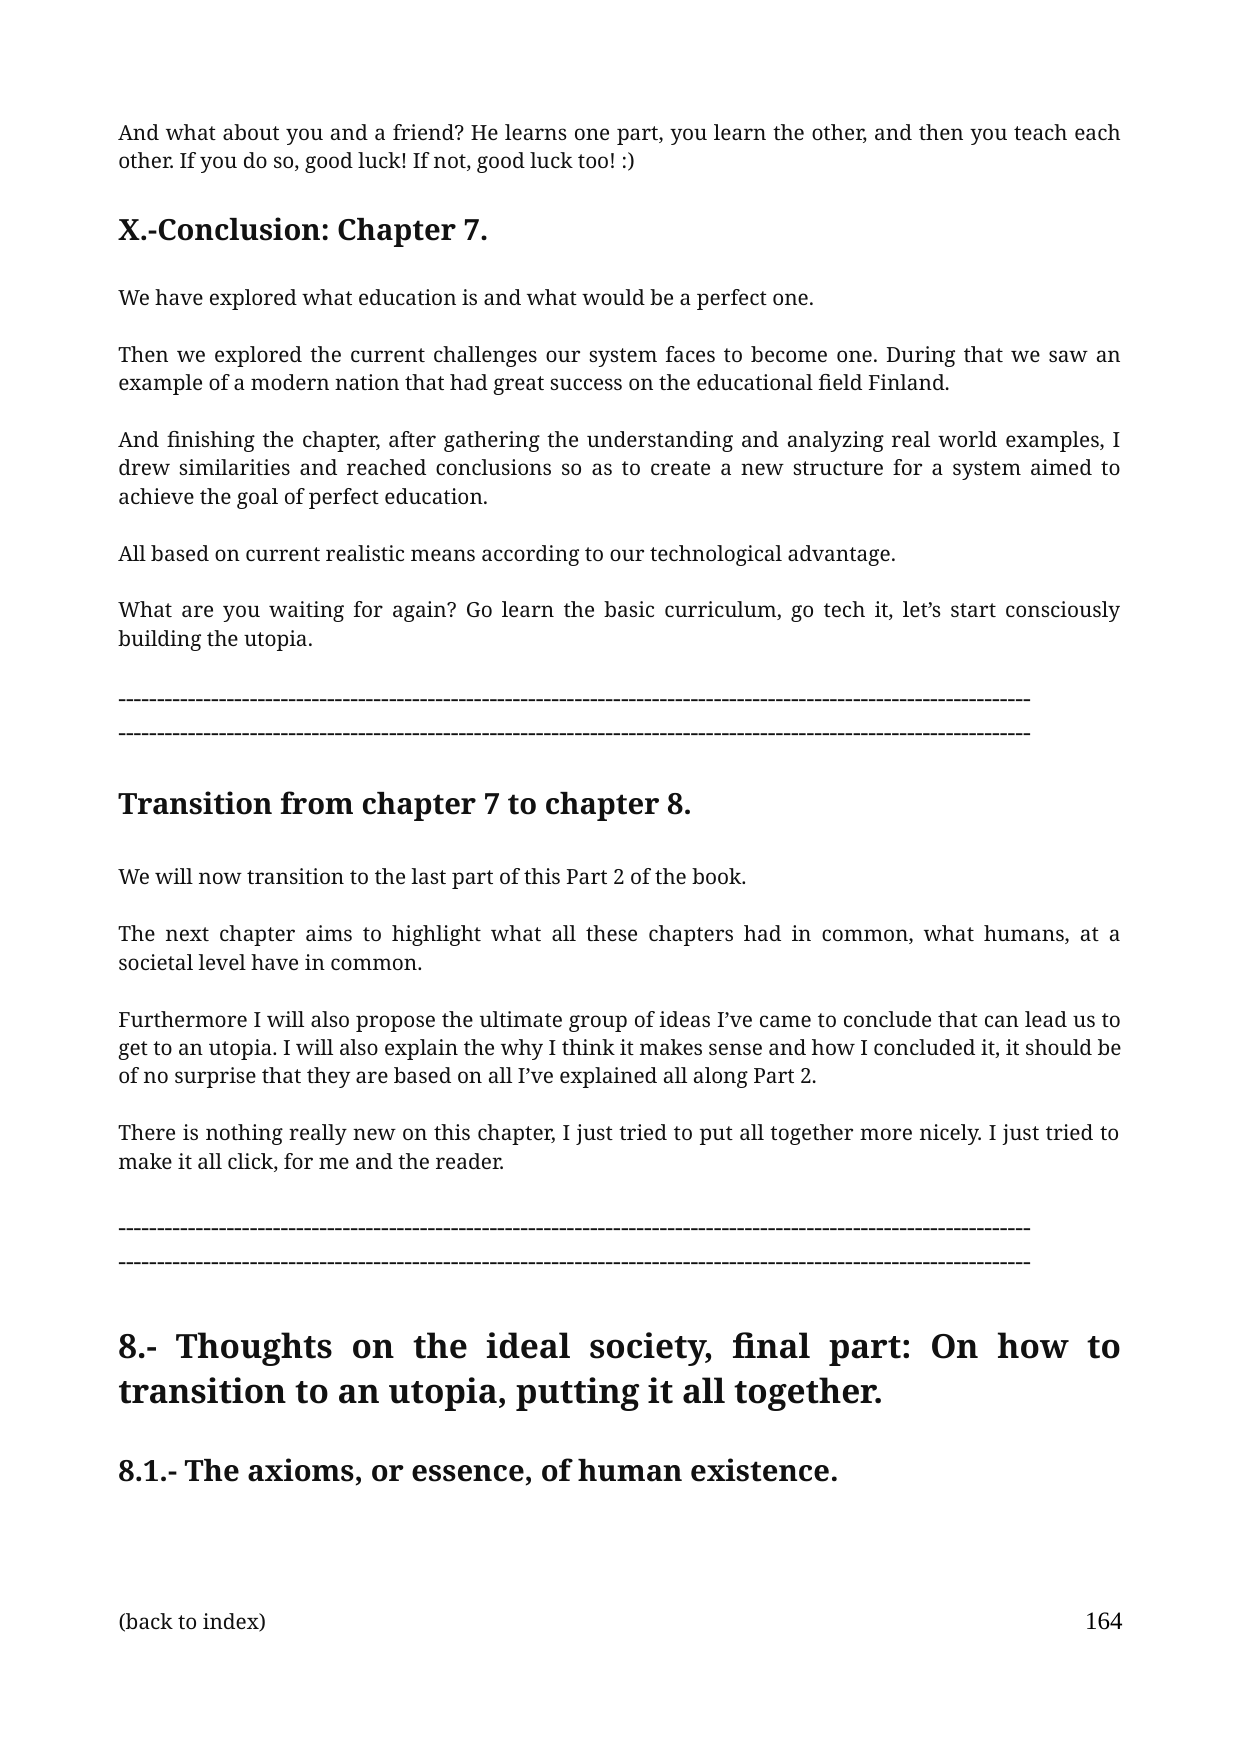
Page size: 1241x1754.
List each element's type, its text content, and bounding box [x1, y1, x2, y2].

text 8.- Thoughts on the ideal society, final part: On how to transition to an utopia, putting it all together. [118, 1323, 1122, 1414]
text And what about you and a friend? He learns one part, you learn the other, and then you teach each other. If you do so, good luck! If not, good luck too! :) [118, 118, 1122, 175]
text ---------------------------------------------------------------------------------------------------------------------- [118, 1209, 1122, 1243]
text All based on current realistic means according to our technological advantage. [118, 539, 1122, 567]
text There is nothing really new on this chapter, I just tried to put all together more nicely. I just tried to make it all click, for me and the reader. [118, 1118, 1122, 1175]
text ---------------------------------------------------------------------------------------------------------------------- [118, 715, 1122, 749]
text And finishing the chapter, after gathering the understanding and analyzing real world examples, I drew similarities and reached conclusions so as to create a new structure for a system aimed to achieve the goal of perfect education. [118, 425, 1122, 510]
text X.-Conclusion: Chapter 7. [118, 209, 1122, 249]
text Transition from chapter 7 to chapter 8. [118, 783, 1122, 823]
text 8.1.- The axioms, or essence, of human existence. [118, 1451, 1122, 1490]
text What are you waiting for again? Go learn the basic curriculum, go tech it, let’s start consciously building the utopia. [118, 596, 1122, 652]
text We have explored what education is and what would be a perfect one. [118, 283, 1122, 311]
text ---------------------------------------------------------------------------------------------------------------------- [118, 681, 1122, 715]
text We will now transition to the last part of this Part 2 of the book. [118, 862, 1122, 891]
text ---------------------------------------------------------------------------------------------------------------------- [118, 1243, 1122, 1277]
text Then we explored the current challenges our system faces to become one. During that we saw an example of a modern nation that had great success on the educational field Finland. [118, 340, 1122, 397]
text The next chapter aims to highlight what all these chapters had in common, what humans, at a societal level have in common. [118, 919, 1122, 976]
text Furthermore I will also propose the ultimate group of ideas I’ve came to conclude that can lead us to get to an utopia. I will also explain the why I think it makes sense and how I concluded it, it should be of no surprise that they are based on all I’ve explained all along Part 2. [118, 1005, 1122, 1090]
